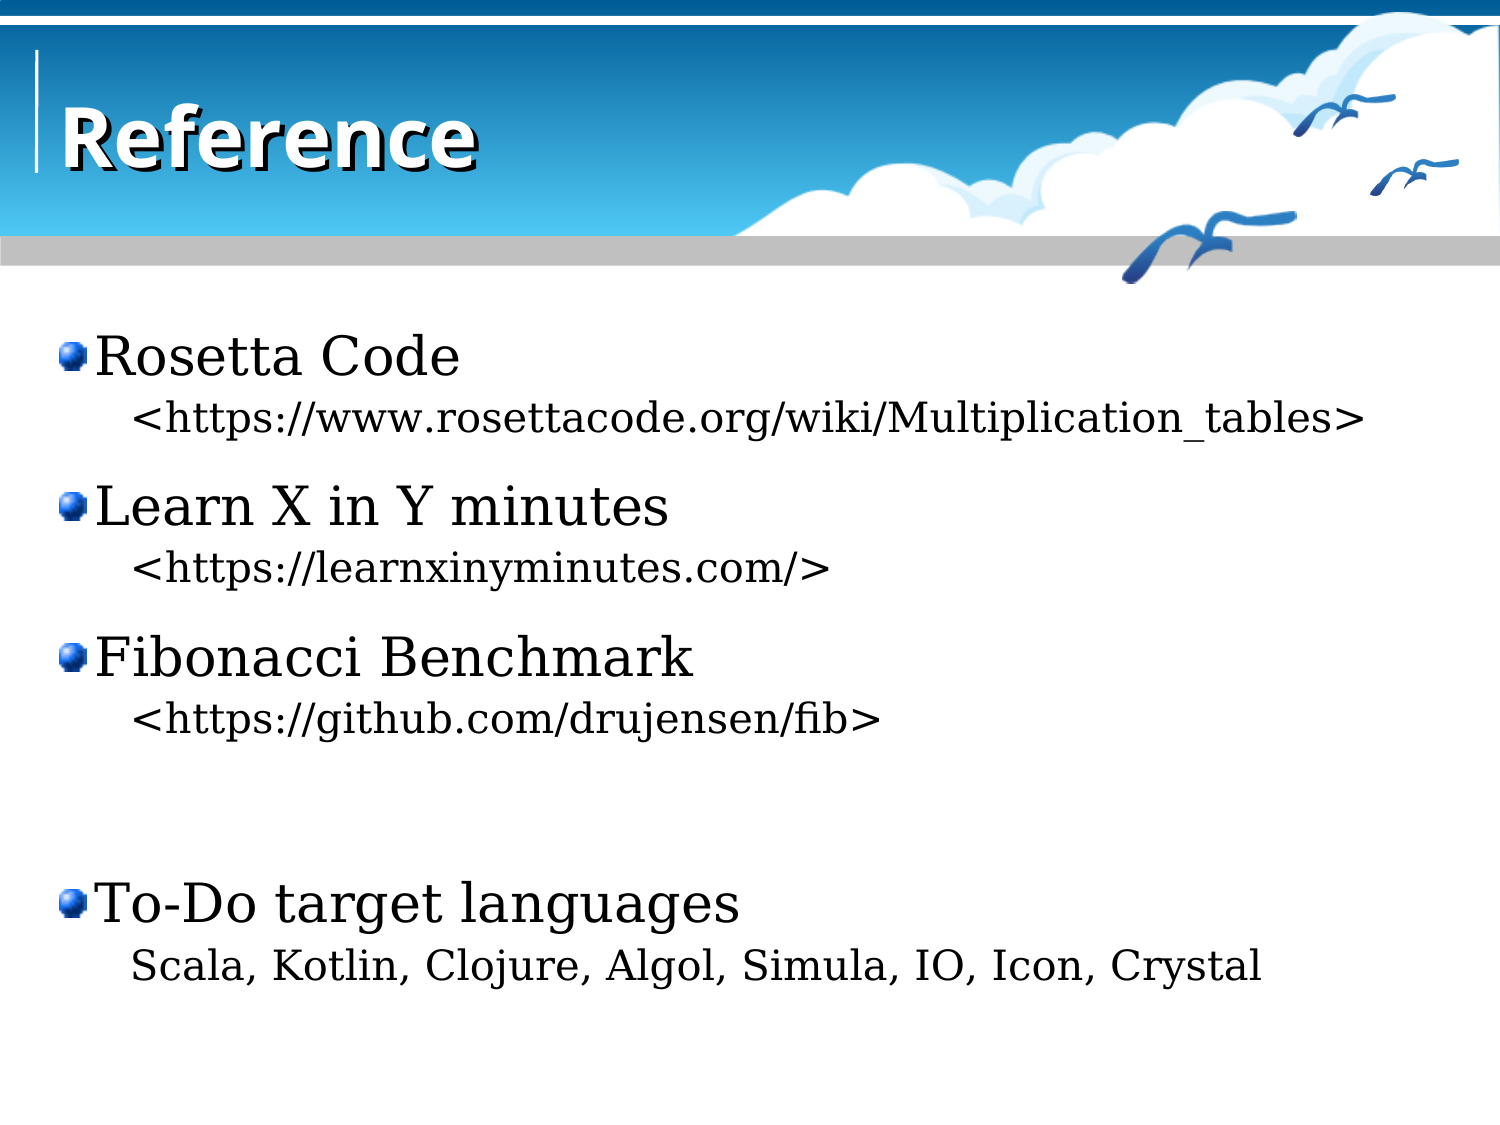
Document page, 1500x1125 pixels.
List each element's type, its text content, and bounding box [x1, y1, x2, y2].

list Rosetta Code <https://www.rosettacode.org/wiki/Multiplication_tables> Learn X in Y minutes <https://learnxinyminutes.com/> Fibonacci Benchmark <https://github.com/drujensen/fib> To-Do target languages Scala, Kotlin, Clojure, Algol, Simula, IO, Icon, Crystal [59, 324, 1477, 1105]
title Reference [59, 86, 1465, 186]
picture [730, 12, 1500, 284]
